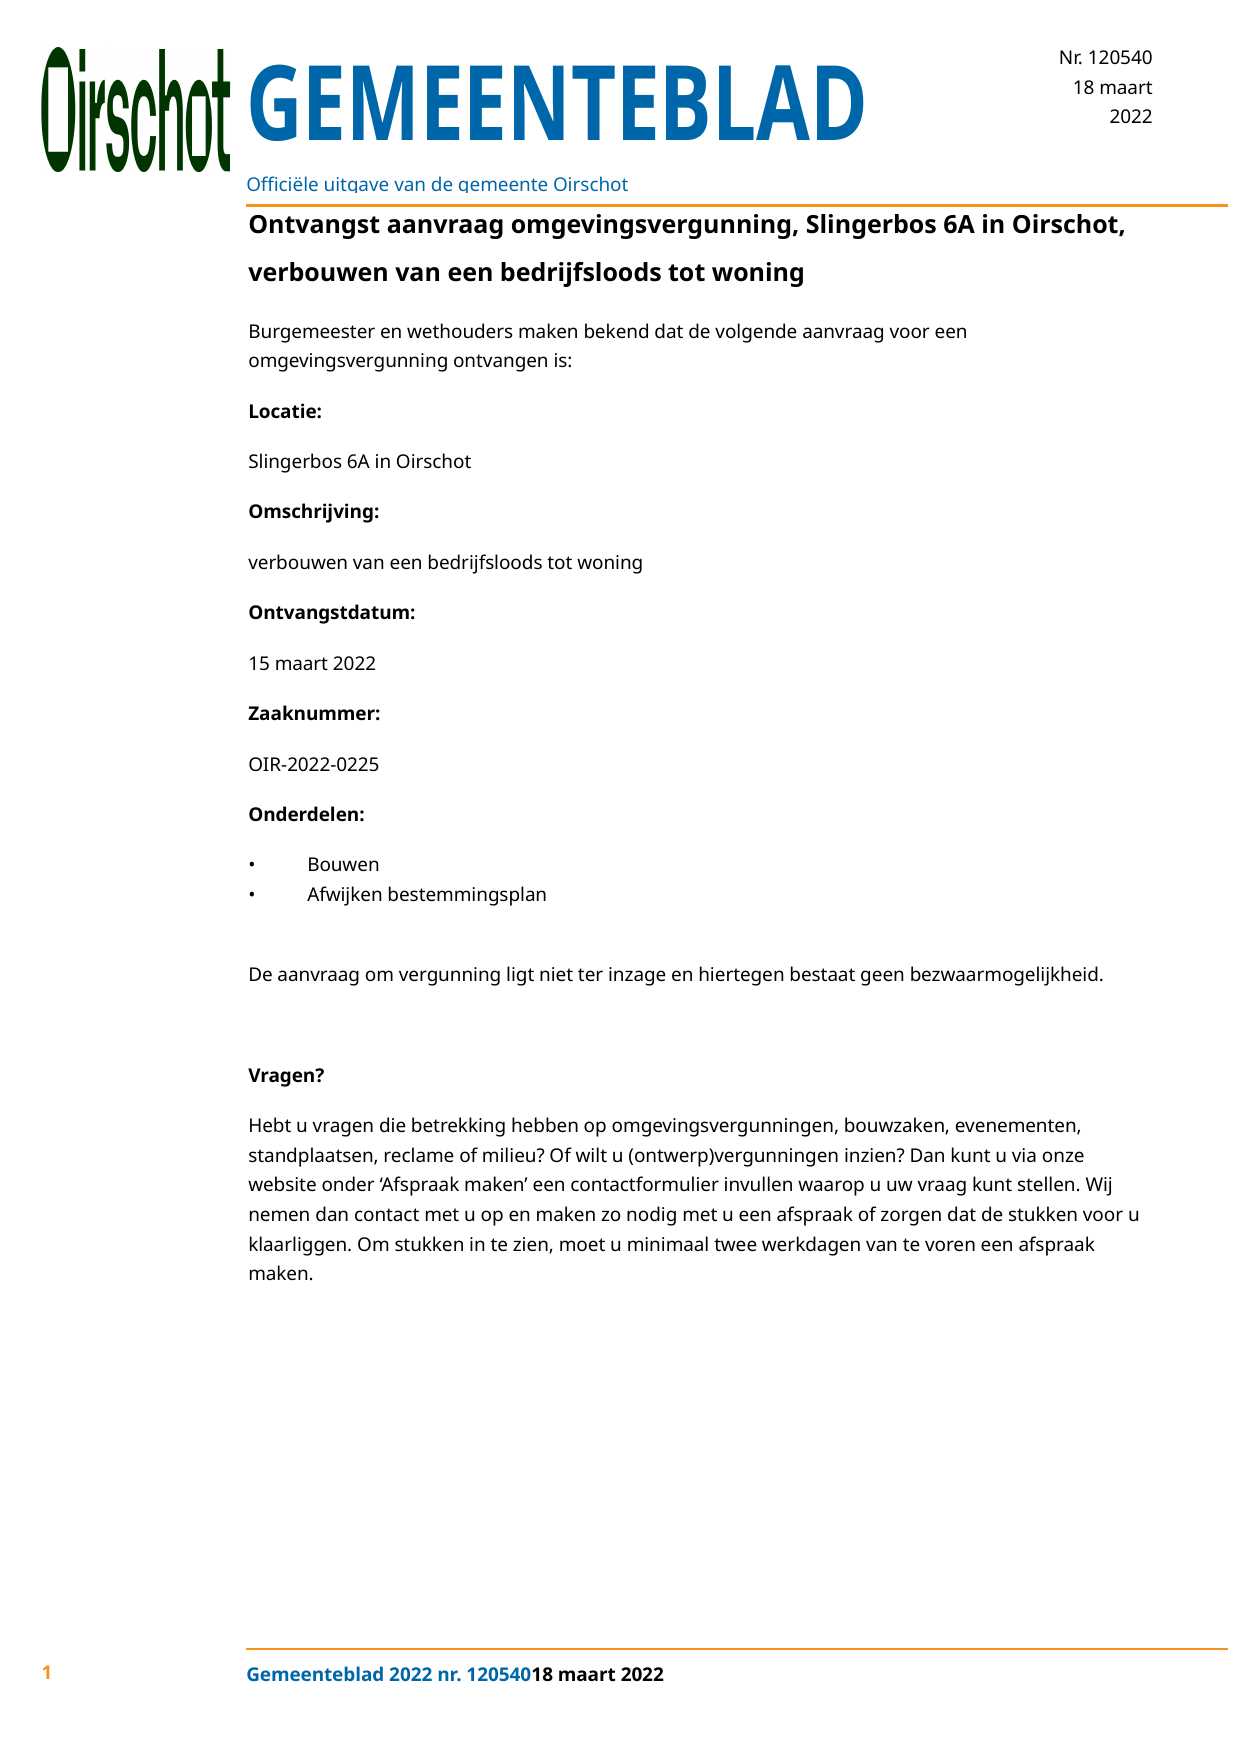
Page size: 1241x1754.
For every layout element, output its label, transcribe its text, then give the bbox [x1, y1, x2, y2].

text Ontvangst aanvraag omgevingsvergunning, Slingerbos 6A in Oirschot, verbouwen van een bedrijfsloods tot woning [248, 207, 1152, 288]
text 15 maart 2022 [248, 650, 1152, 676]
text Ontvangstdatum: [248, 599, 1152, 625]
text Slingerbos 6A in Oirschot [248, 448, 1152, 474]
text Omschrijving: [248, 499, 1152, 524]
text Hebt u vragen die betrekking hebben op omgevingsvergunningen, bouwzaken, evenementen, standplaatsen, reclame of milieu? Of wilt u (ontwerp)vergunningen inzien? Dan kunt u via onze website onder ‘Afspraak maken’ een contactformulier invullen waarop u uw vraag kunt stellen. Wij nemen dan contact met u op en maken zo nodig met u een afspraak of zorgen dat de stukken voor u klaarliggen. Om stukken in te zien, moet u minimaal twee werkdagen van te voren een afspraak maken. [248, 1112, 1152, 1286]
text Zaaknummer: [248, 700, 1152, 726]
text OIR-2022-0225 [248, 751, 1152, 777]
list Bouwen [248, 852, 1152, 877]
text Locatie: [248, 398, 1152, 424]
picture [41, 47, 231, 172]
text Vragen? [248, 1062, 1152, 1088]
text De aanvraag om vergunning ligt niet ter inzage en hiertegen bestaat geen bezwaarmogelijkheid. [248, 961, 1152, 987]
list Afwijken bestemmingsplan [248, 881, 1152, 907]
text Onderdelen: [248, 801, 1152, 827]
text Burgemeester en wethouders maken bekend dat de volgende aanvraag voor een omgevingsvergunning ontvangen is: [248, 318, 1152, 373]
text verbouwen van een bedrijfsloods tot woning [248, 549, 1152, 575]
